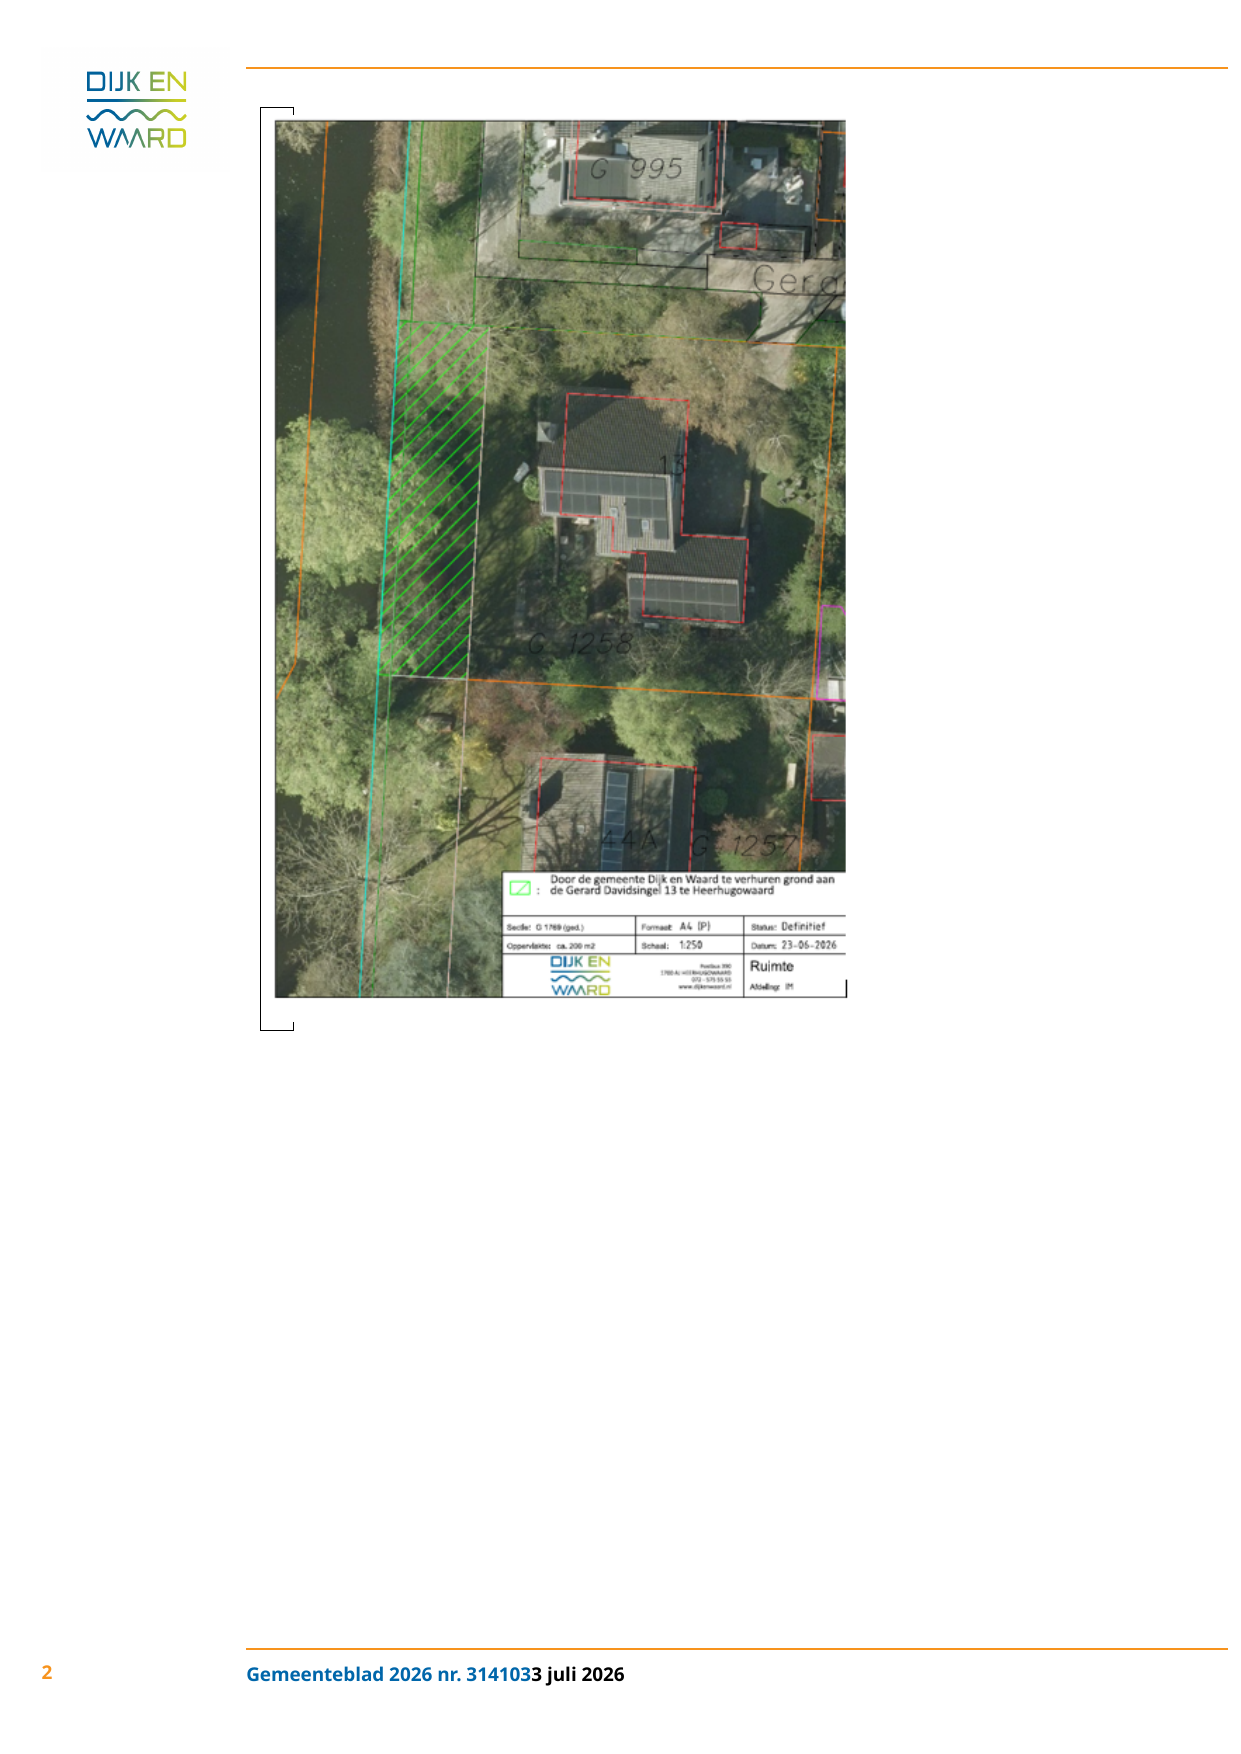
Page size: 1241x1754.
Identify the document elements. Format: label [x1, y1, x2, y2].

picture [41, 47, 231, 172]
picture [268, 115, 860, 1022]
